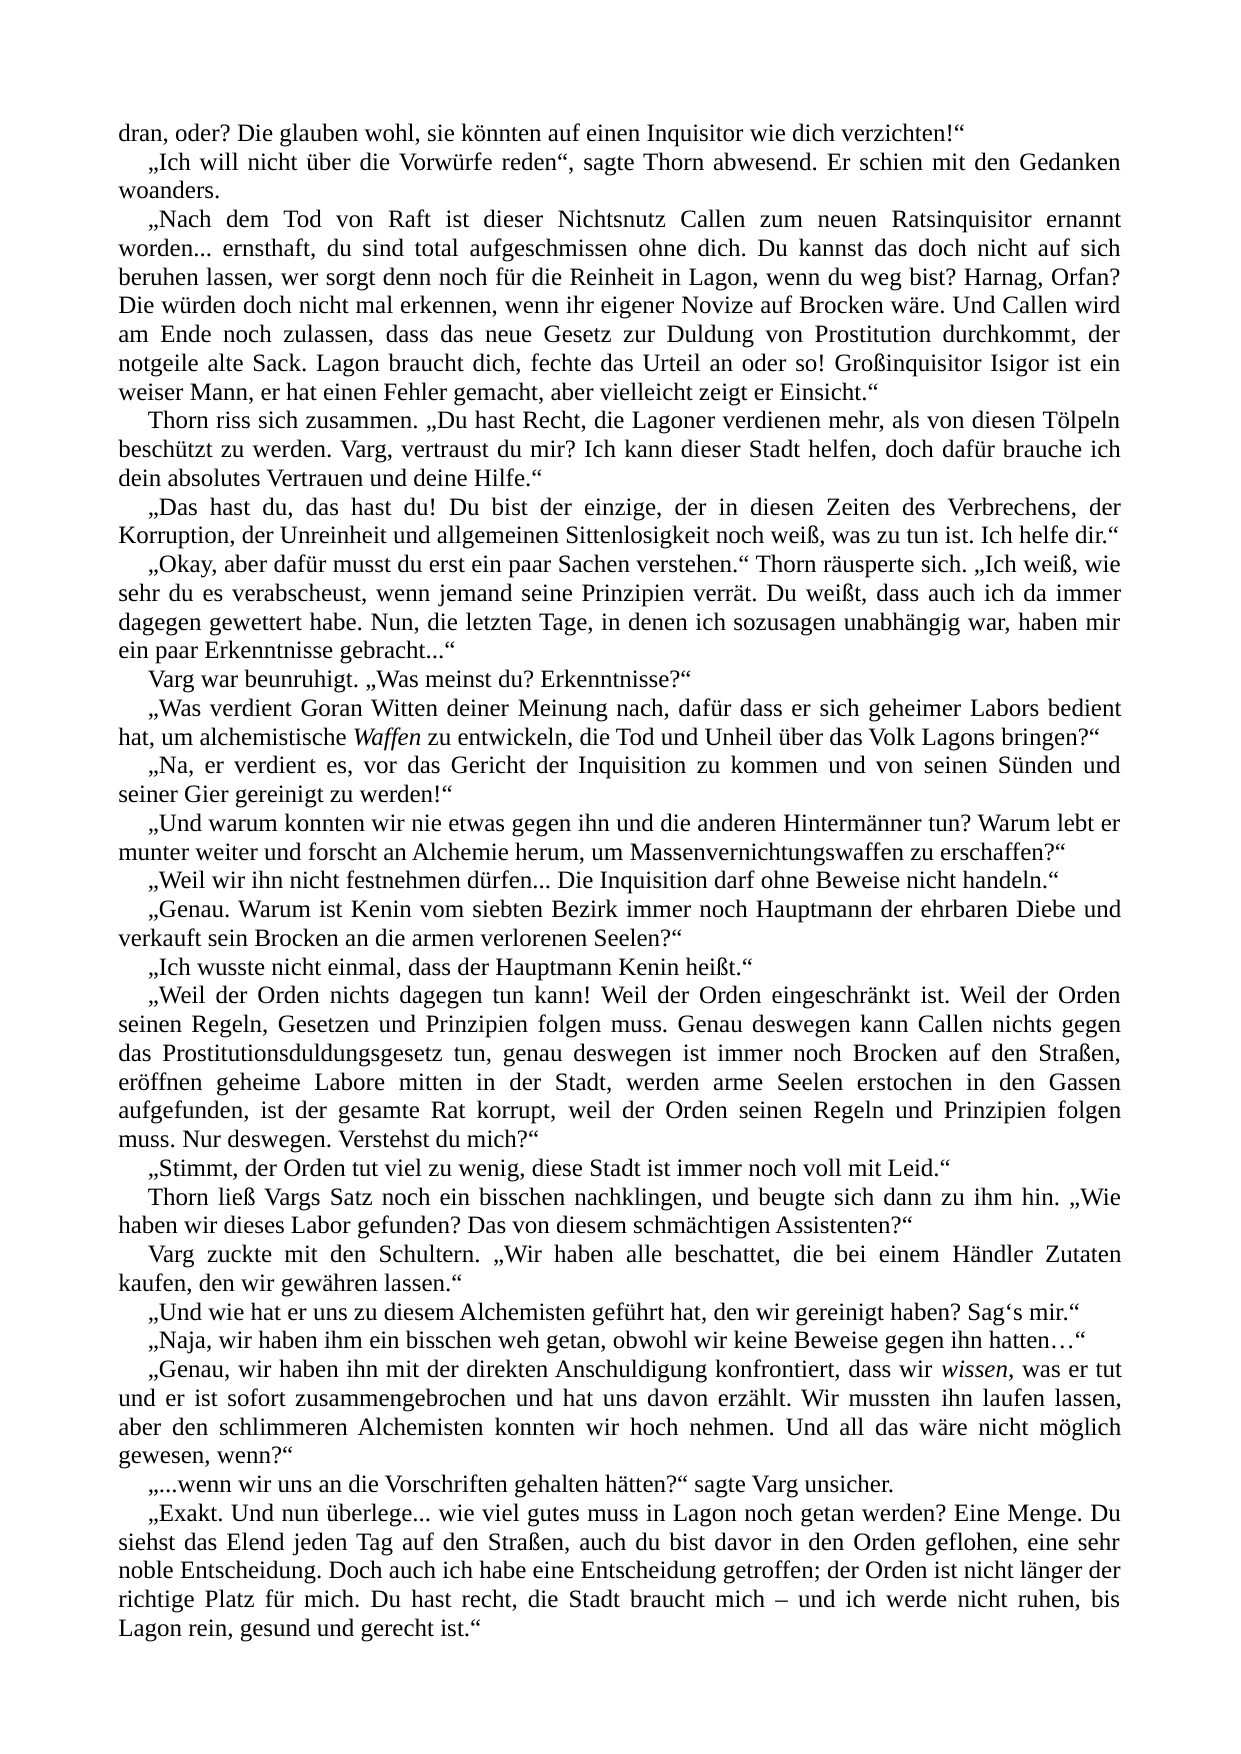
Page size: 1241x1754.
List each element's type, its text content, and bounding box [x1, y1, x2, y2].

text „Stimmt, der Orden tut viel zu wenig, diese Stadt ist immer noch voll mit Leid.“ [118, 1153, 1122, 1182]
text „Weil wir ihn nicht festnehmen dürfen... Die Inquisition darf ohne Beweise nicht handeln.“ [118, 866, 1122, 894]
text Thorn riss sich zusammen. „Du hast Recht, die Lagoner verdienen mehr, als von diesen Tölpeln beschützt zu werden. Varg, vertraust du mir? Ich kann dieser Stadt helfen, doch dafür brauche ich dein absolutes Vertrauen und deine Hilfe.“ [118, 406, 1122, 492]
text „Nach dem Tod von Raft ist dieser Nichtsnutz Callen zum neuen Ratsinquisitor ernannt worden... ernsthaft, du sind total aufgeschmissen ohne dich. Du kannst das doch nicht auf sich beruhen lassen, wer sorgt denn noch für die Reinheit in Lagon, wenn du weg bist? Harnag, Orfan? Die würden doch nicht mal erkennen, wenn ihr eigener Novize auf Brocken wäre. Und Callen wird am Ende noch zulassen, dass das neue Gesetz zur Duldung von Prostitution durchkommt, der notgeile alte Sack. Lagon braucht dich, fechte das Urteil an oder so! Großinquisitor Isigor ist ein weiser Mann, er hat einen Fehler gemacht, aber vielleicht zeigt er Einsicht.“ [118, 204, 1122, 406]
text „Exakt. Und nun überlege... wie viel gutes muss in Lagon noch getan werden? Eine Menge. Du siehst das Elend jeden Tag auf den Straßen, auch du bist davor in den Orden geflohen, eine sehr noble Entscheidung. Doch auch ich habe eine Entscheidung getroffen; der Orden ist nicht länger der richtige Platz für mich. Du hast recht, die Stadt braucht mich – und ich werde nicht ruhen, bis Lagon rein, gesund und gerecht ist.“ [118, 1498, 1122, 1642]
text dran, oder? Die glauben wohl, sie könnten auf einen Inquisitor wie dich verzichten!“ [118, 118, 1122, 147]
text „Ich wusste nicht einmal, dass der Hauptmann Kenin heißt.“ [118, 952, 1122, 981]
text „Was verdient Goran Witten deiner Meinung nach, dafür dass er sich geheimer Labors bedient hat, um alchemistische Waffen zu entwickeln, die Tod und Unheil über das Volk Lagons bringen?“ [118, 693, 1122, 751]
text „Und wie hat er uns zu diesem Alchemisten geführt hat, den wir gereinigt haben? Sag‘s mir.“ [118, 1297, 1122, 1326]
text „Naja, wir haben ihm ein bisschen weh getan, obwohl wir keine Beweise gegen ihn hatten…“ [118, 1326, 1122, 1354]
text Varg zuckte mit den Schultern. „Wir haben alle beschattet, die bei einem Händler Zutaten kaufen, den wir gewähren lassen.“ [118, 1239, 1122, 1297]
text „Ich will nicht über die Vorwürfe reden“, sagte Thorn abwesend. Er schien mit den Gedanken woanders. [118, 147, 1122, 204]
text „...wenn wir uns an die Vorschriften gehalten hätten?“ sagte Varg unsicher. [118, 1469, 1122, 1498]
text „Und warum konnten wir nie etwas gegen ihn und die anderen Hintermänner tun? Warum lebt er munter weiter und forscht an Alchemie herum, um Massenvernichtungswaffen zu erschaffen?“ [118, 808, 1122, 866]
text „Genau, wir haben ihn mit der direkten Anschuldigung konfrontiert, dass wir wissen, was er tut und er ist sofort zusammengebrochen und hat uns davon erzählt. Wir mussten ihn laufen lassen, aber den schlimmeren Alchemisten konnten wir hoch nehmen. Und all das wäre nicht möglich gewesen, wenn?“ [118, 1354, 1122, 1469]
text Thorn ließ Vargs Satz noch ein bisschen nachklingen, und beugte sich dann zu ihm hin. „Wie haben wir dieses Labor gefunden? Das von diesem schmächtigen Assistenten?“ [118, 1182, 1122, 1239]
text „Das hast du, das hast du! Du bist der einzige, der in diesen Zeiten des Verbrechens, der Korruption, der Unreinheit und allgemeinen Sittenlosigkeit noch weiß, was zu tun ist. Ich helfe dir.“ [118, 492, 1122, 549]
text „Genau. Warum ist Kenin vom siebten Bezirk immer noch Hauptmann der ehrbaren Diebe und verkauft sein Brocken an die armen verlorenen Seelen?“ [118, 894, 1122, 952]
text „Okay, aber dafür musst du erst ein paar Sachen verstehen.“ Thorn räusperte sich. „Ich weiß, wie sehr du es verabscheust, wenn jemand seine Prinzipien verrät. Du weißt, dass auch ich da immer dagegen gewettert habe. Nun, die letzten Tage, in denen ich sozusagen unabhängig war, haben mir ein paar Erkenntnisse gebracht...“ [118, 549, 1122, 664]
text Varg war beunruhigt. „Was meinst du? Erkenntnisse?“ [118, 664, 1122, 693]
text „Na, er verdient es, vor das Gericht der Inquisition zu kommen und von seinen Sünden und seiner Gier gereinigt zu werden!“ [118, 751, 1122, 808]
text „Weil der Orden nichts dagegen tun kann! Weil der Orden eingeschränkt ist. Weil der Orden seinen Regeln, Gesetzen und Prinzipien folgen muss. Genau deswegen kann Callen nichts gegen das Prostitutionsduldungsgesetz tun, genau deswegen ist immer noch Brocken auf den Straßen, eröffnen geheime Labore mitten in der Stadt, werden arme Seelen erstochen in den Gassen aufgefunden, ist der gesamte Rat korrupt, weil der Orden seinen Regeln und Prinzipien folgen muss. Nur deswegen. Verstehst du mich?“ [118, 981, 1122, 1153]
